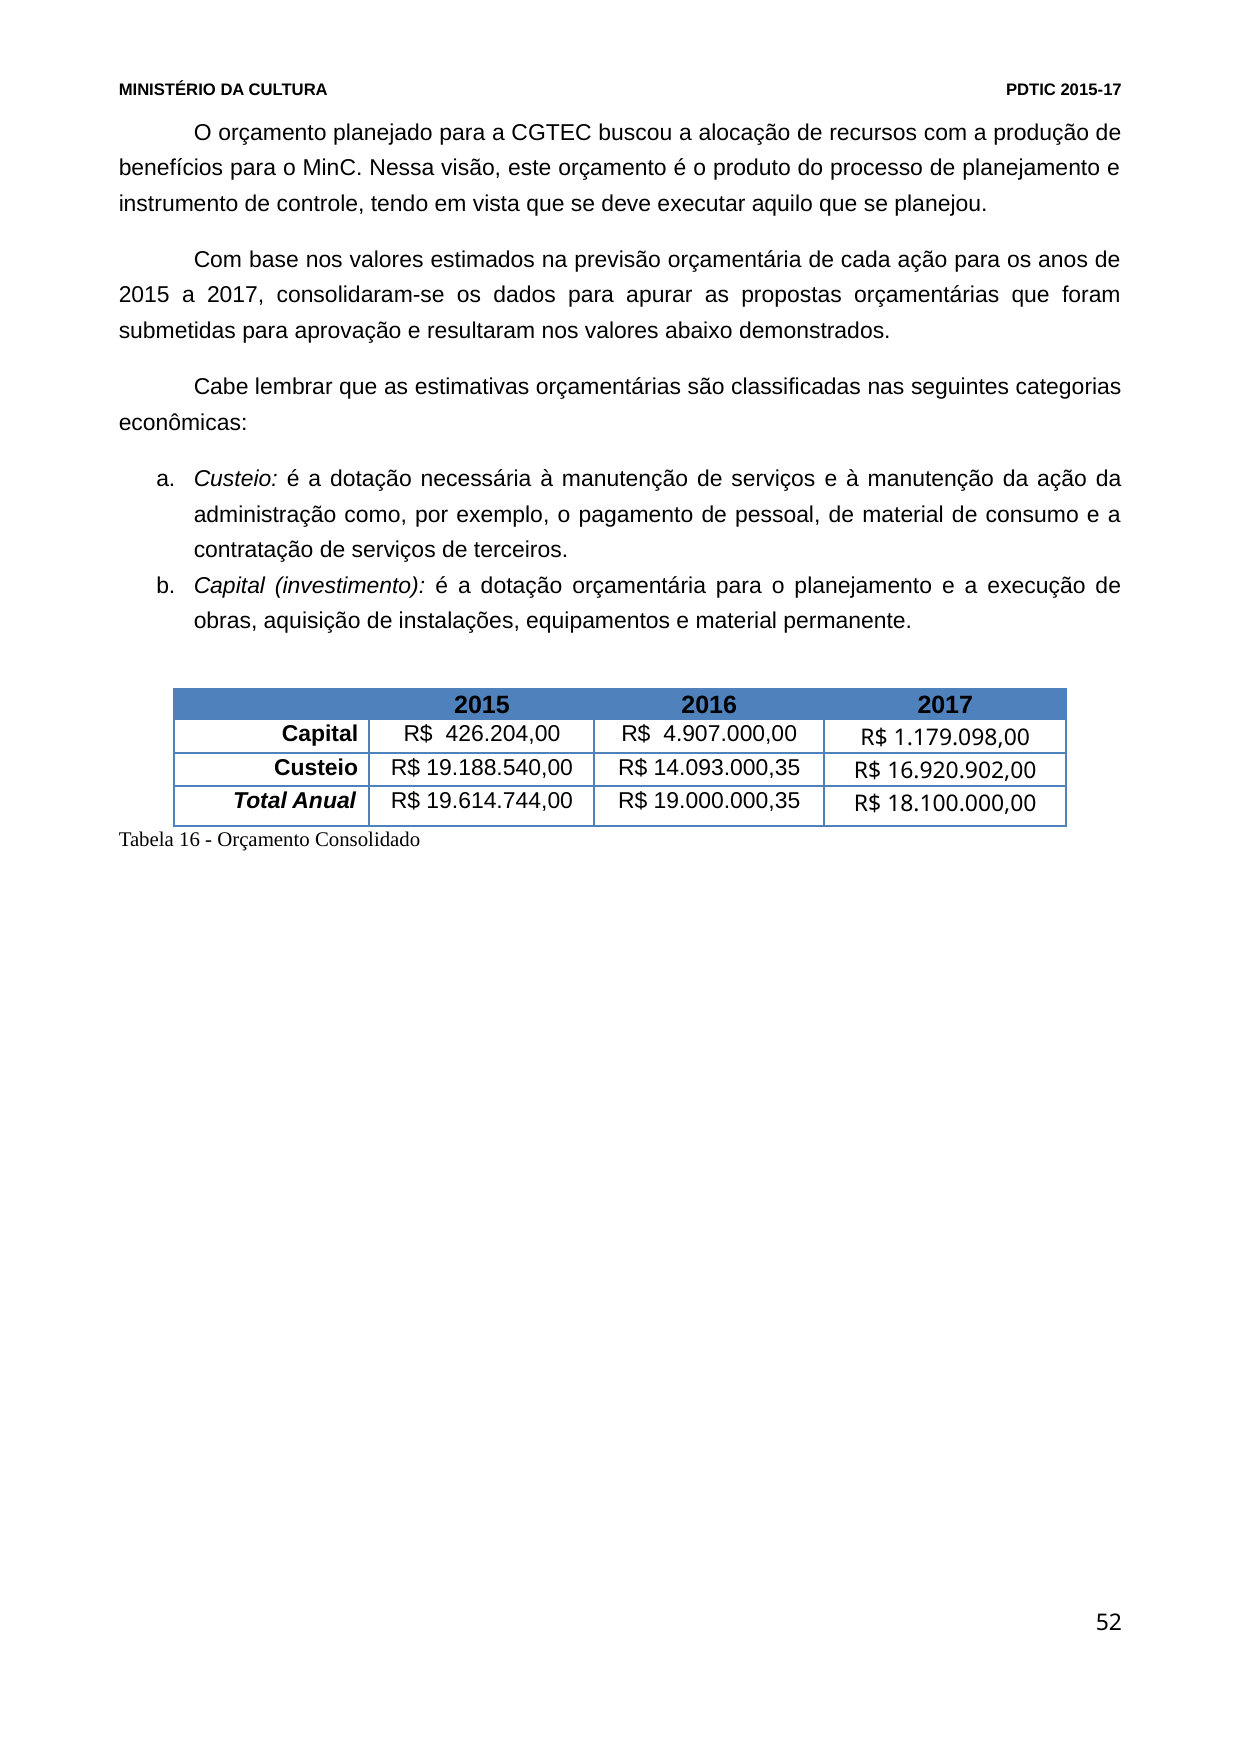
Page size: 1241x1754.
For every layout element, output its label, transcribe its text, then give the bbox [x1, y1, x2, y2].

text O orçamento planejado para a CGTEC buscou a alocação de recursos com a produção de benefícios para o MinC. Nessa visão, este orçamento é o produto do processo de planejamento e instrumento de controle, tendo em vista que se deve executar aquilo que se planejou. [118, 118, 1122, 216]
table_cell Capital [175, 720, 368, 752]
text Tabela 16 - Orçamento Consolidado [118, 827, 1122, 851]
table_cell R$ 1.179.098,00 [825, 720, 1065, 752]
table_cell Custeio [175, 754, 368, 785]
table_header 2015 [370, 690, 593, 718]
table_cell R$ 18.100.000,00 [825, 787, 1065, 824]
list Capital (investimento): é a dotação orçamentária para o planejamento e a execução de obras, aquisição de instalações, equipamentos e material permanente. [156, 572, 1122, 634]
table_header 2017 [825, 690, 1065, 718]
table_header [175, 690, 368, 718]
text Com base nos valores estimados na previsão orçamentária de cada ação para os anos de 2015 a 2017, consolidaram-se os dados para apurar as propostas orçamentárias que foram submetidas para aprovação e resultaram nos valores abaixo demonstrados. [118, 246, 1122, 343]
text Cabe lembrar que as estimativas orçamentárias são classificadas nas seguintes categorias econômicas: [118, 373, 1122, 435]
table_cell R$ 14.093.000,35 [595, 754, 823, 785]
table_header 2016 [595, 690, 823, 718]
table_cell R$ 4.907.000,00 [595, 720, 823, 752]
table_cell R$ 19.614.744,00 [370, 787, 593, 824]
table_cell R$ 16.920.902,00 [825, 754, 1065, 785]
table_cell R$ 19.000.000,35 [595, 787, 823, 824]
list Custeio: é a dotação necessária à manutenção de serviços e à manutenção da ação da administração como, por exemplo, o pagamento de pessoal, de material de consumo e a contratação de serviços de terceiros. [156, 465, 1122, 563]
table_cell Total Anual [175, 787, 368, 824]
table_cell R$ 19.188.540,00 [370, 754, 593, 785]
table_cell R$ 426.204,00 [370, 720, 593, 752]
